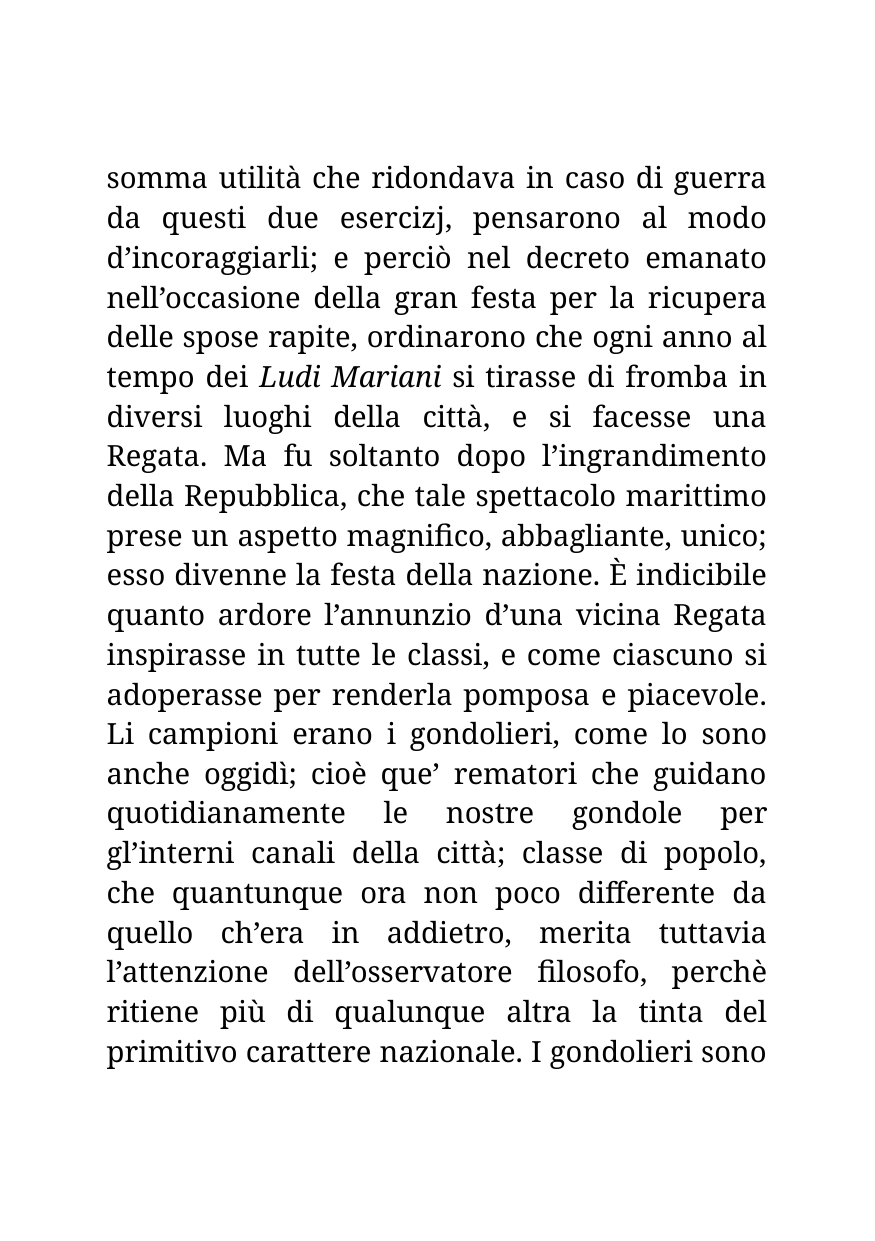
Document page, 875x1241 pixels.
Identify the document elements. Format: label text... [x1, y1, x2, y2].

text somma utilità che ridondava in caso di guerra da questi due esercizj, pensarono al modo d’incoraggiarli; e perciò nel decreto emanato nell’occasione della gran festa per la ricupera delle spose rapite, ordinarono che ogni anno al tempo dei Ludi Mariani si tirasse di fromba in diversi luoghi della città, e si facesse una Regata. Ma fu soltanto dopo l’ingrandimento della Repubblica, che tale spettacolo marittimo prese un aspetto magnifico, abbagliante, unico; esso divenne la festa della nazione. È indicibile quanto ardore l’annunzio d’una vicina Regata inspirasse in tutte le classi, e come ciascuno si adoperasse per renderla pomposa e piacevole. Li campioni erano i gondolieri, come lo sono anche oggidì; cioè que’ rematori che guidano quotidianamente le nostre gondole per gl’interni canali della città; classe di popolo, che quantunque ora non poco differente da quello ch’era in addietro, merita tuttavia l’attenzione dell’osservatore filosofo, perchè ritiene più di qualunque altra la tinta del primitivo carattere nazionale. I gondolieri sono [106, 158, 768, 1071]
